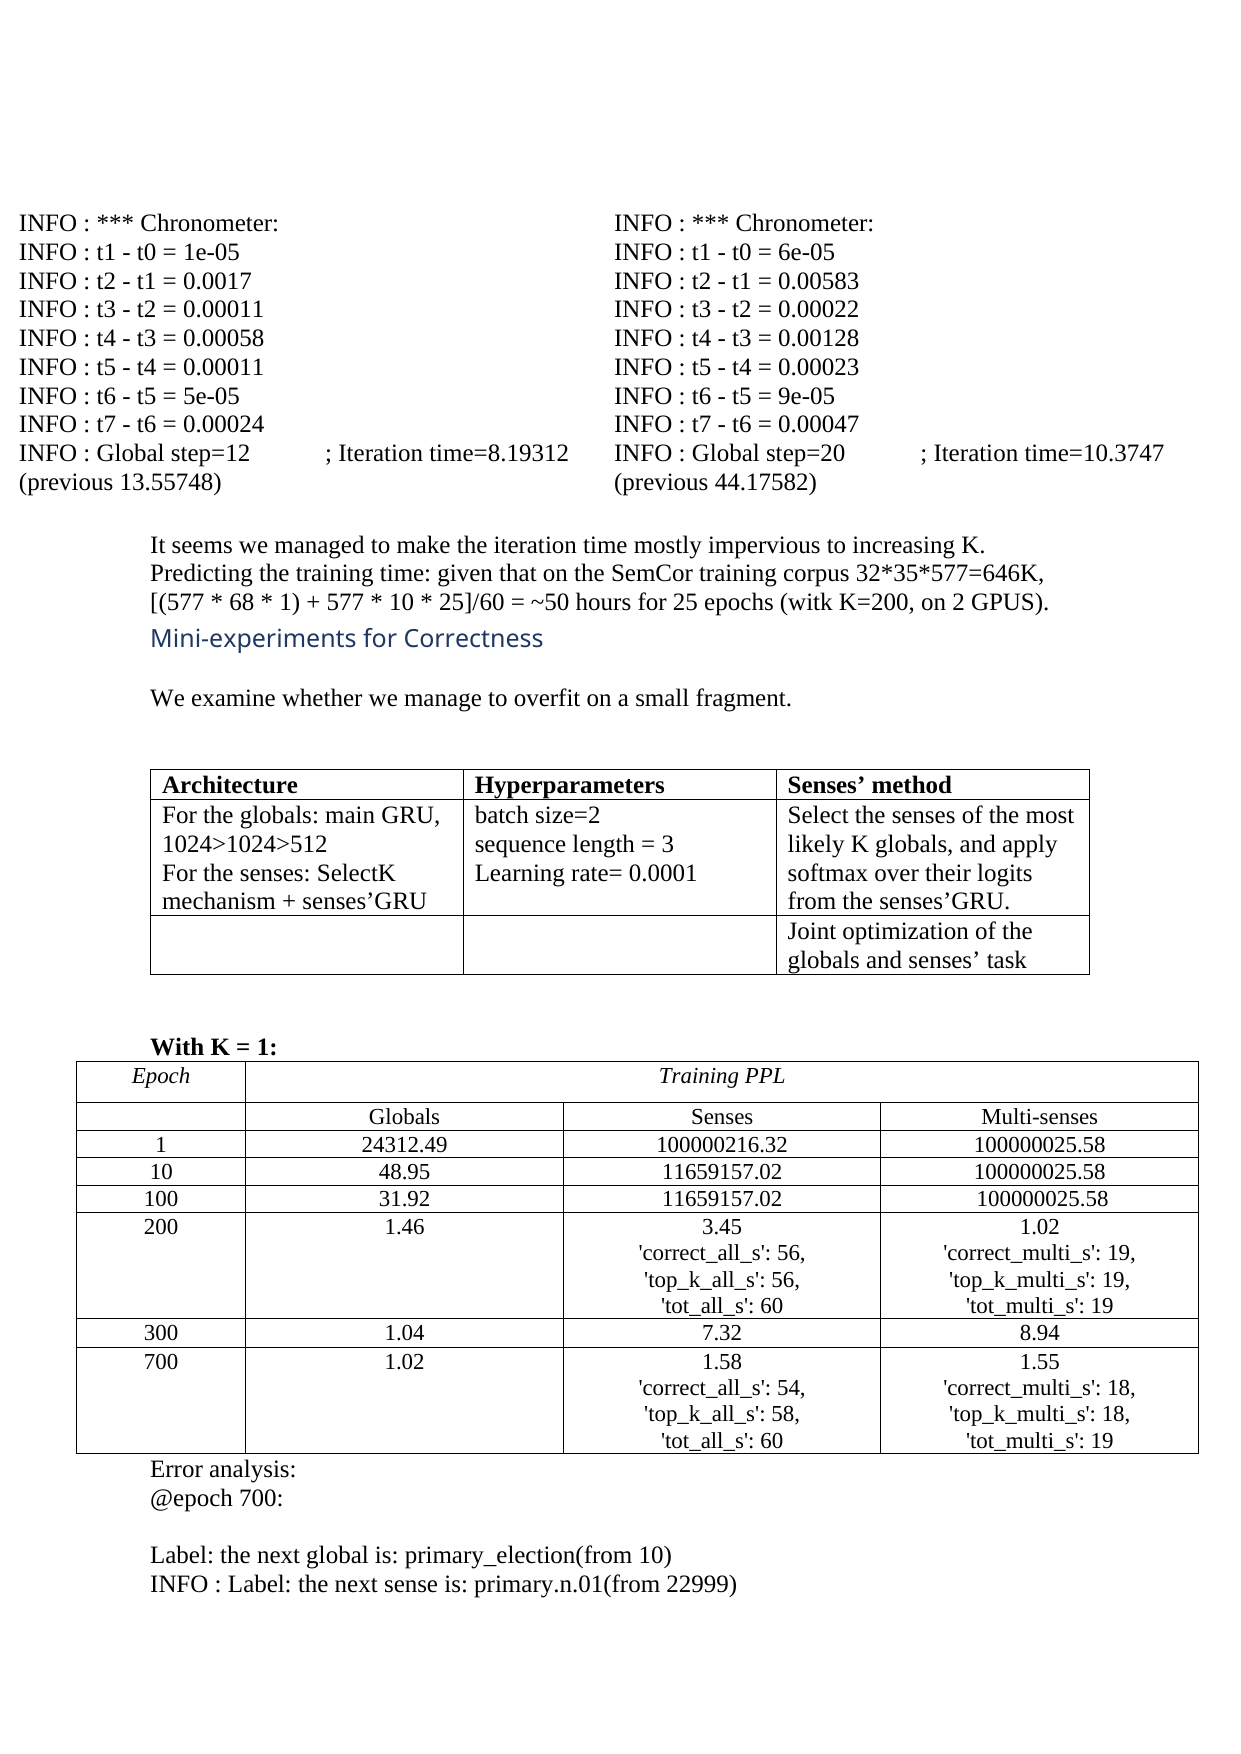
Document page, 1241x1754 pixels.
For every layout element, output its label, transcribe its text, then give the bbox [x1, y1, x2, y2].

table_cell 1.02 'correct_multi_s': 19, 'top_k_multi_s': 19, 'tot_multi_s': 19 [881, 1213, 1198, 1318]
subtitle Mini-experiments for Correctness [150, 620, 1090, 654]
table_cell 11659157.02 [564, 1158, 880, 1184]
table_cell 1 [77, 1131, 245, 1157]
table_header Training PPL [246, 1062, 1198, 1102]
table_cell 8.94 [881, 1319, 1198, 1347]
table_header Hyperparameters [464, 770, 776, 799]
table_cell 10 [77, 1158, 245, 1184]
table_cell [151, 916, 463, 974]
table_cell Globals [246, 1103, 563, 1130]
table_cell 100 [77, 1186, 245, 1212]
table_cell 3.45 'correct_all_s': 56, 'top_k_all_s': 56, 'tot_all_s': 60 [564, 1213, 880, 1318]
table_cell [464, 916, 776, 974]
table_header Architecture [151, 770, 463, 799]
text [(577 * 68 * 1) + 577 * 10 * 25]/60 = ~50 hours for 25 epochs (witk K=200, on 2 GPUS). [150, 587, 1090, 616]
table_cell 31.92 [246, 1186, 563, 1212]
table_cell INFO : *** Chronometer: INFO : t1 - t0 = 1e-05 INFO : t2 - t1 = 0.0017 INFO : t3 - t2 = 0.00011 INFO : t4 - t3 = 0.00058 INFO : t5 - t4 = 0.00011 INFO : t6 - t5 = 5e-05 INFO : t7 - t6 = 0.00024 INFO : Global step=12 ; Iteration time=8.19312 (previous 13.55748) [19, 208, 614, 501]
text With K = 1: [150, 1032, 1090, 1061]
text We examine whether we manage to overfit on a small fragment. [150, 683, 1090, 712]
table_cell For the globals: main GRU, 1024>1024>512 For the senses: SelectK mechanism + senses’GRU [151, 800, 463, 915]
table_cell Multi-senses [881, 1103, 1198, 1130]
table_cell 1.46 [246, 1213, 563, 1318]
table_header Epoch [77, 1062, 245, 1102]
table_cell batch size=2 sequence length = 3 Learning rate= 0.0001 [464, 800, 776, 915]
table_cell Senses [564, 1103, 880, 1130]
table_cell 11659157.02 [564, 1186, 880, 1212]
table_cell 1.02 [246, 1348, 563, 1453]
table_cell 100000216.32 [564, 1131, 880, 1157]
table_cell 24312.49 [246, 1131, 563, 1157]
table_cell Joint optimization of the globals and senses’ task [777, 916, 1089, 974]
table_cell 100000025.58 [881, 1186, 1198, 1212]
table_cell 1.04 [246, 1319, 563, 1347]
table_cell INFO : *** Chronometer: INFO : t1 - t0 = 6e-05 INFO : t2 - t1 = 0.00583 INFO : t3 - t2 = 0.00022 INFO : t4 - t3 = 0.00128 INFO : t5 - t4 = 0.00023 INFO : t6 - t5 = 9e-05 INFO : t7 - t6 = 0.00047 INFO : Global step=20 ; Iteration time=10.3747 (previous 44.17582) [614, 208, 1209, 501]
text Predicting the training time: given that on the SemCor training corpus 32*35*577=646K, [150, 558, 1090, 587]
table_cell 48.95 [246, 1158, 563, 1184]
table_cell 100000025.58 [881, 1158, 1198, 1184]
table_cell 300 [77, 1319, 245, 1347]
text It seems we managed to make the iteration time mostly impervious to increasing K. [150, 530, 1090, 558]
table_cell 200 [77, 1213, 245, 1318]
table_cell 1.55 'correct_multi_s': 18, 'top_k_multi_s': 18, 'tot_multi_s': 19 [881, 1348, 1198, 1453]
table_cell Select the senses of the most likely K globals, and apply softmax over their logits from the senses’GRU. [777, 800, 1089, 915]
table_header Senses’ method [777, 770, 1089, 799]
text Label: the next global is: primary_election(from 10) INFO : Label: the next sense is: primary.n.01(from 22999) [150, 1541, 1090, 1598]
table_cell 7.32 [564, 1319, 880, 1347]
table_cell [77, 1103, 245, 1130]
table_cell 1.58 'correct_all_s': 54, 'top_k_all_s': 58, 'tot_all_s': 60 [564, 1348, 880, 1453]
text Error analysis: [150, 1454, 1090, 1483]
text @epoch 700: [150, 1483, 1090, 1512]
table_cell 100000025.58 [881, 1131, 1198, 1157]
table_cell 700 [77, 1348, 245, 1453]
